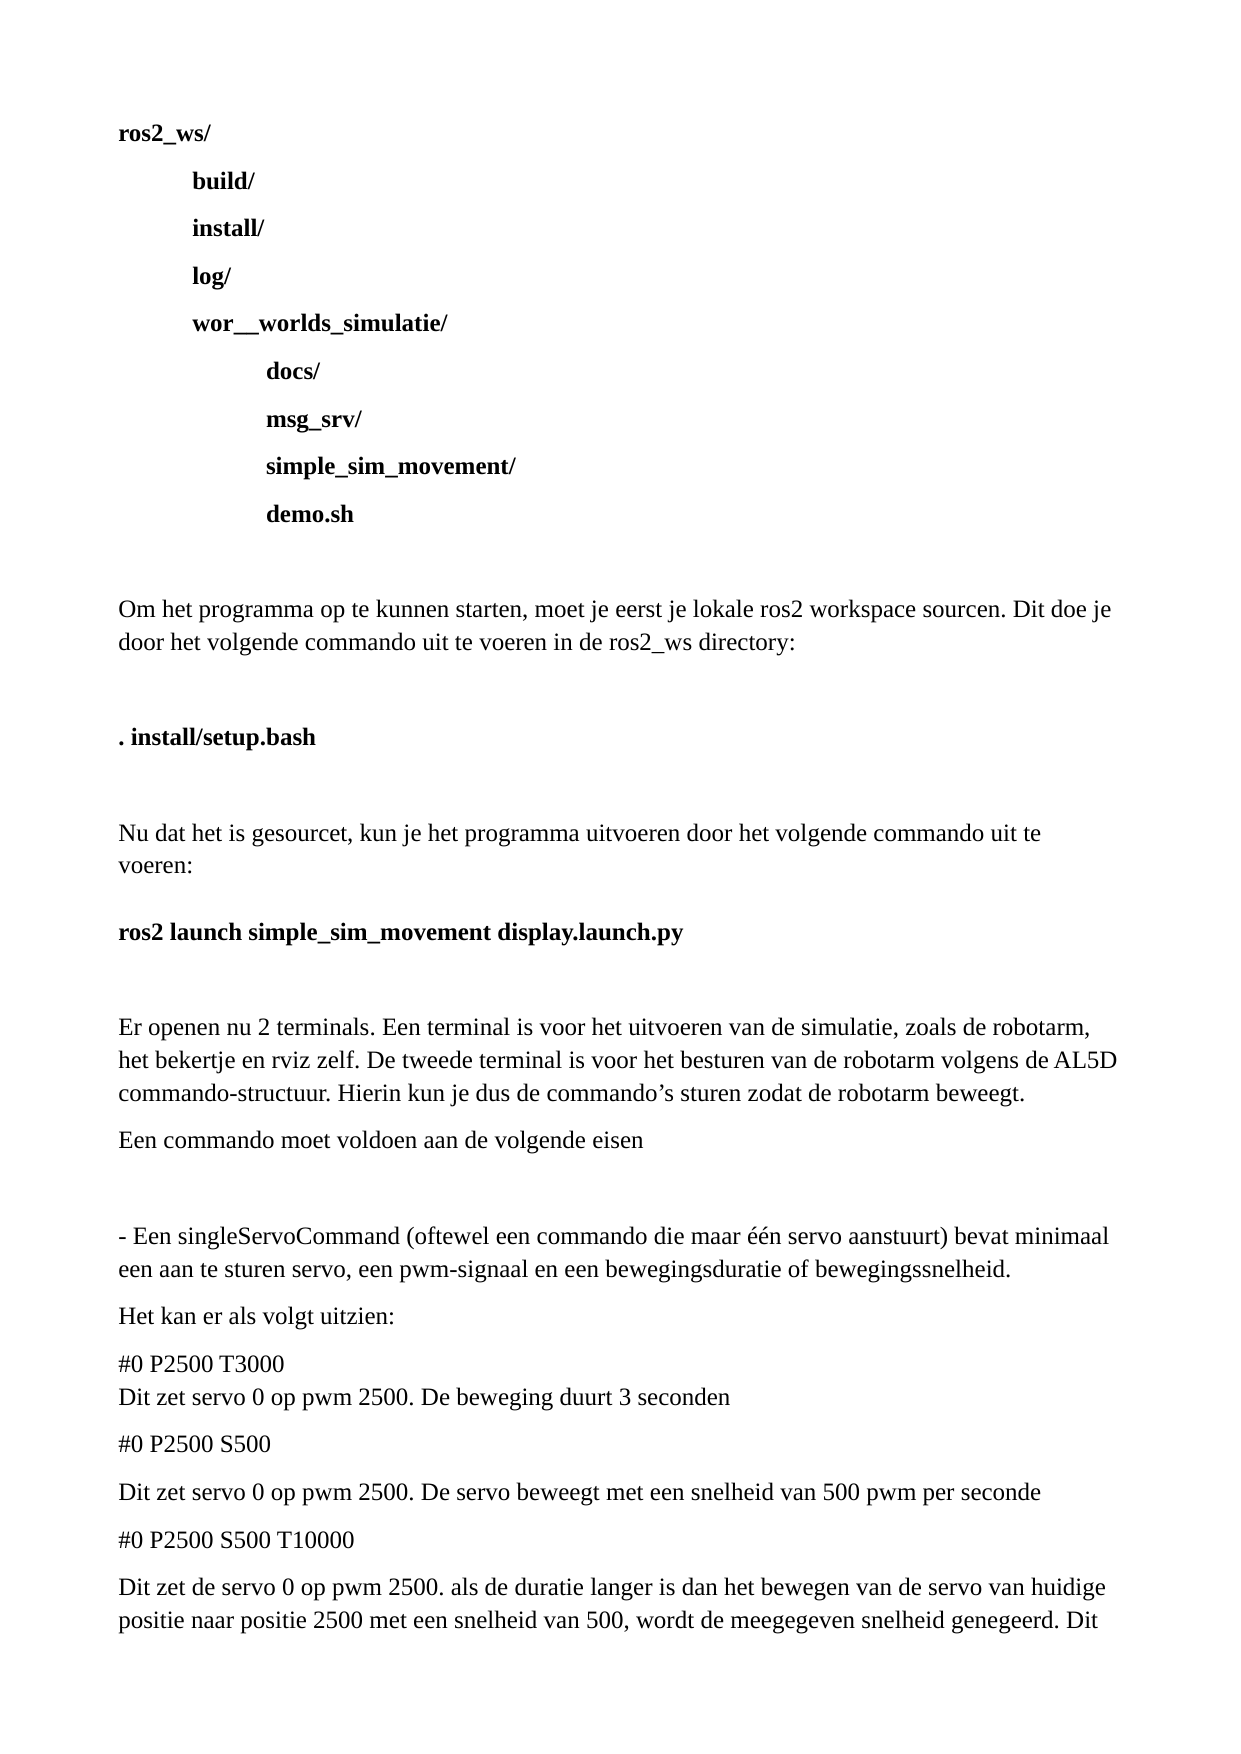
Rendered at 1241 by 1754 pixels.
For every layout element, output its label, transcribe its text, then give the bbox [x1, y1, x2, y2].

text Nu dat het is gesourcet, kun je het programma uitvoeren door het volgende commando uit te voeren: ros2 launch simple_sim_movement display.launch.py [118, 818, 1122, 945]
text install/ [118, 213, 1122, 242]
text Een commando moet voldoen aan de volgende eisen [118, 1126, 1122, 1154]
text #0 P2500 T3000 Dit zet servo 0 op pwm 2500. De beweging duurt 3 seconden [118, 1349, 1122, 1411]
text build/ [118, 166, 1122, 194]
text demo.sh [118, 499, 1122, 528]
text Het kan er als volgt uitzien: [118, 1301, 1122, 1330]
text docs/ [118, 356, 1122, 385]
text msg_srv/ [118, 404, 1122, 432]
text log/ [118, 261, 1122, 290]
text . install/setup.bash [118, 722, 1122, 751]
text Dit zet de servo 0 op pwm 2500. als de duratie langer is dan het bewegen van de servo van huidige positie naar positie 2500 met een snelheid van 500, wordt de meegegeven snelheid genegeerd. Dit [118, 1572, 1122, 1634]
text simple_sim_movement/ [118, 451, 1122, 480]
text #0 P2500 S500 T10000 [118, 1525, 1122, 1553]
text Dit zet servo 0 op pwm 2500. De servo beweegt met een snelheid van 500 pwm per seconde [118, 1477, 1122, 1506]
text #0 P2500 S500 [118, 1429, 1122, 1458]
text Er openen nu 2 terminals. Een terminal is voor het uitvoeren van de simulatie, zoals de robotarm, het bekertje en rviz zelf. De tweede terminal is voor het besturen van de robotarm volgens de AL5D commando-structuur. Hierin kun je dus de commando’s sturen zodat de robotarm beweegt. [118, 1012, 1122, 1107]
text wor__worlds_simulatie/ [118, 308, 1122, 337]
text ros2_ws/ [118, 118, 1122, 147]
text Om het programma op te kunnen starten, moet je eerst je lokale ros2 workspace sourcen. Dit doe je door het volgende commando uit te voeren in de ros2_ws directory: [118, 594, 1122, 656]
text - Een singleServoCommand (oftewel een commando die maar één servo aanstuurt) bevat minimaal een aan te sturen servo, een pwm-signaal en een bewegingsduratie of bewegingssnelheid. [118, 1221, 1122, 1282]
